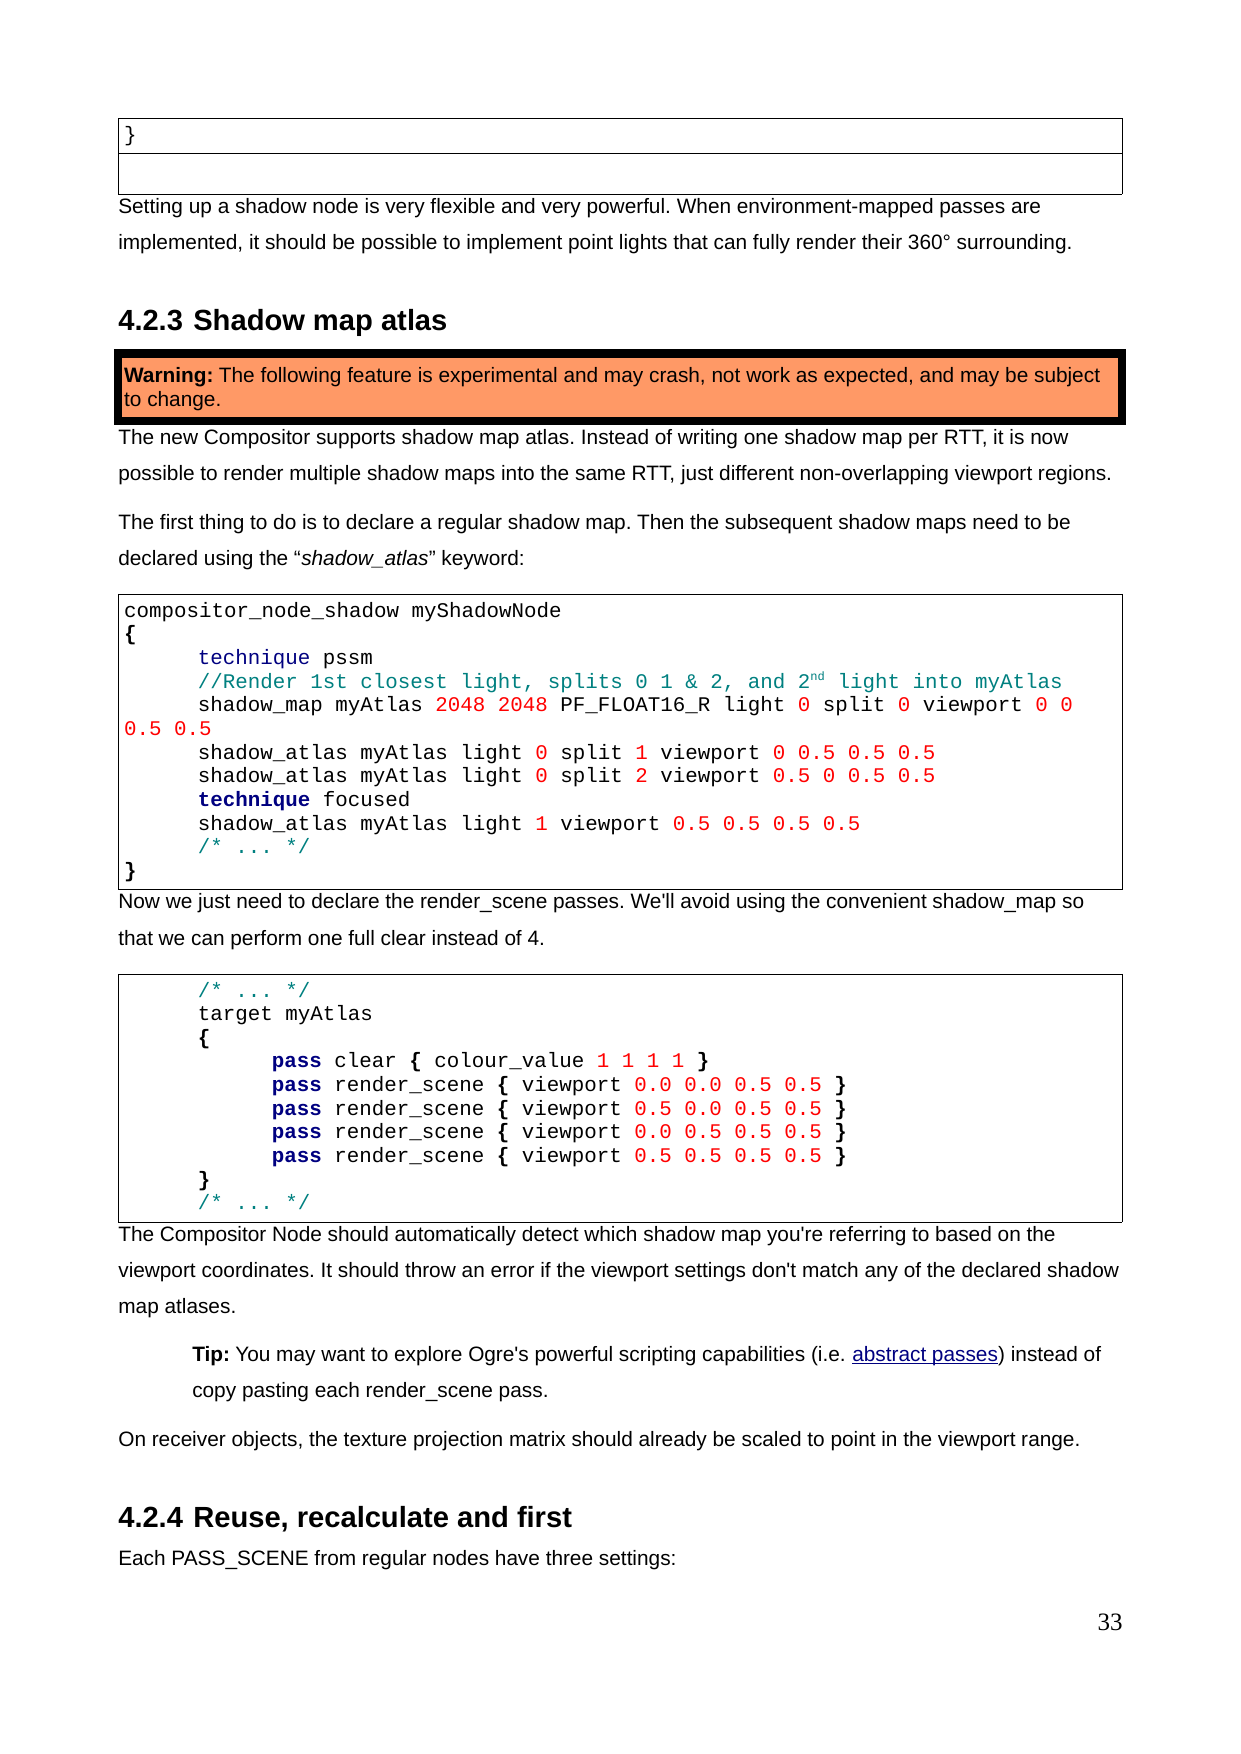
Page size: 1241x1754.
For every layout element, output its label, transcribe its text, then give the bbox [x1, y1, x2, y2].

table_header compositor_node_shadow myShadowNode { technique pssm //Render 1st closest light, splits 0 1 & 2, and 2nd light into myAtlas shadow_map myAtlas 2048 2048 PF_FLOAT16_R light 0 split 0 viewport 0 0 0.5 0.5 shadow_atlas myAtlas light 0 split 1 viewport 0 0.5 0.5 0.5 shadow_atlas myAtlas light 0 split 2 viewport 0.5 0 0.5 0.5 technique focused shadow_atlas myAtlas light 1 viewport 0.5 0.5 0.5 0.5 /* ... */ } [119, 595, 1122, 889]
text The first thing to do is to declare a regular shadow map. Then the subsequent shadow maps need to be declared using the “shadow_atlas” keyword: [118, 509, 1122, 569]
text The Compositor Node should automatically detect which shadow map you're referring to based on the viewport coordinates. It should throw an error if the viewport settings don't match any of the declared shadow map atlases. [118, 1223, 1122, 1318]
table_header } [119, 119, 1122, 153]
table_header /* ... */ target myAtlas { pass clear { colour_value 1 1 1 1 } pass render_scene { viewport 0.0 0.0 0.5 0.5 } pass render_scene { viewport 0.5 0.0 0.5 0.5 } pass render_scene { viewport 0.0 0.5 0.5 0.5 } pass render_scene { viewport 0.5 0.5 0.5 0.5 } } /* ... */ [119, 975, 1122, 1222]
text The new Compositor supports shadow map atlas. Instead of writing one shadow map per RTT, it is now possible to render multiple shadow maps into the same RTT, just different non-overlapping viewport regions. [118, 425, 1122, 485]
text Each PASS_SCENE from regular nodes have three settings: [118, 1546, 1122, 1570]
subtitle Shadow map atlas [118, 303, 1122, 337]
text Now we just need to declare the render_scene passes. We'll avoid using the convenient shadow_map so that we can perform one full clear instead of 4. [118, 890, 1122, 949]
table_header Warning: The following feature is experimental and may crash, not work as expected, and may be subject to change. [122, 358, 1118, 417]
text Setting up a shadow node is very flexible and very powerful. When environment-mapped passes are implemented, it should be possible to implement point lights that can fully render their 360° surrounding. [118, 195, 1122, 254]
text On receiver objects, the texture projection matrix should already be scaled to point in the viewport range. [118, 1427, 1122, 1451]
table_cell [119, 154, 1122, 194]
text Tip: You may want to explore Ogre's powerful scripting capabilities (i.e. abstract passes) instead of copy pasting each render_scene pass. [118, 1342, 1122, 1402]
subtitle Reuse, recalculate and first [118, 1500, 1122, 1533]
